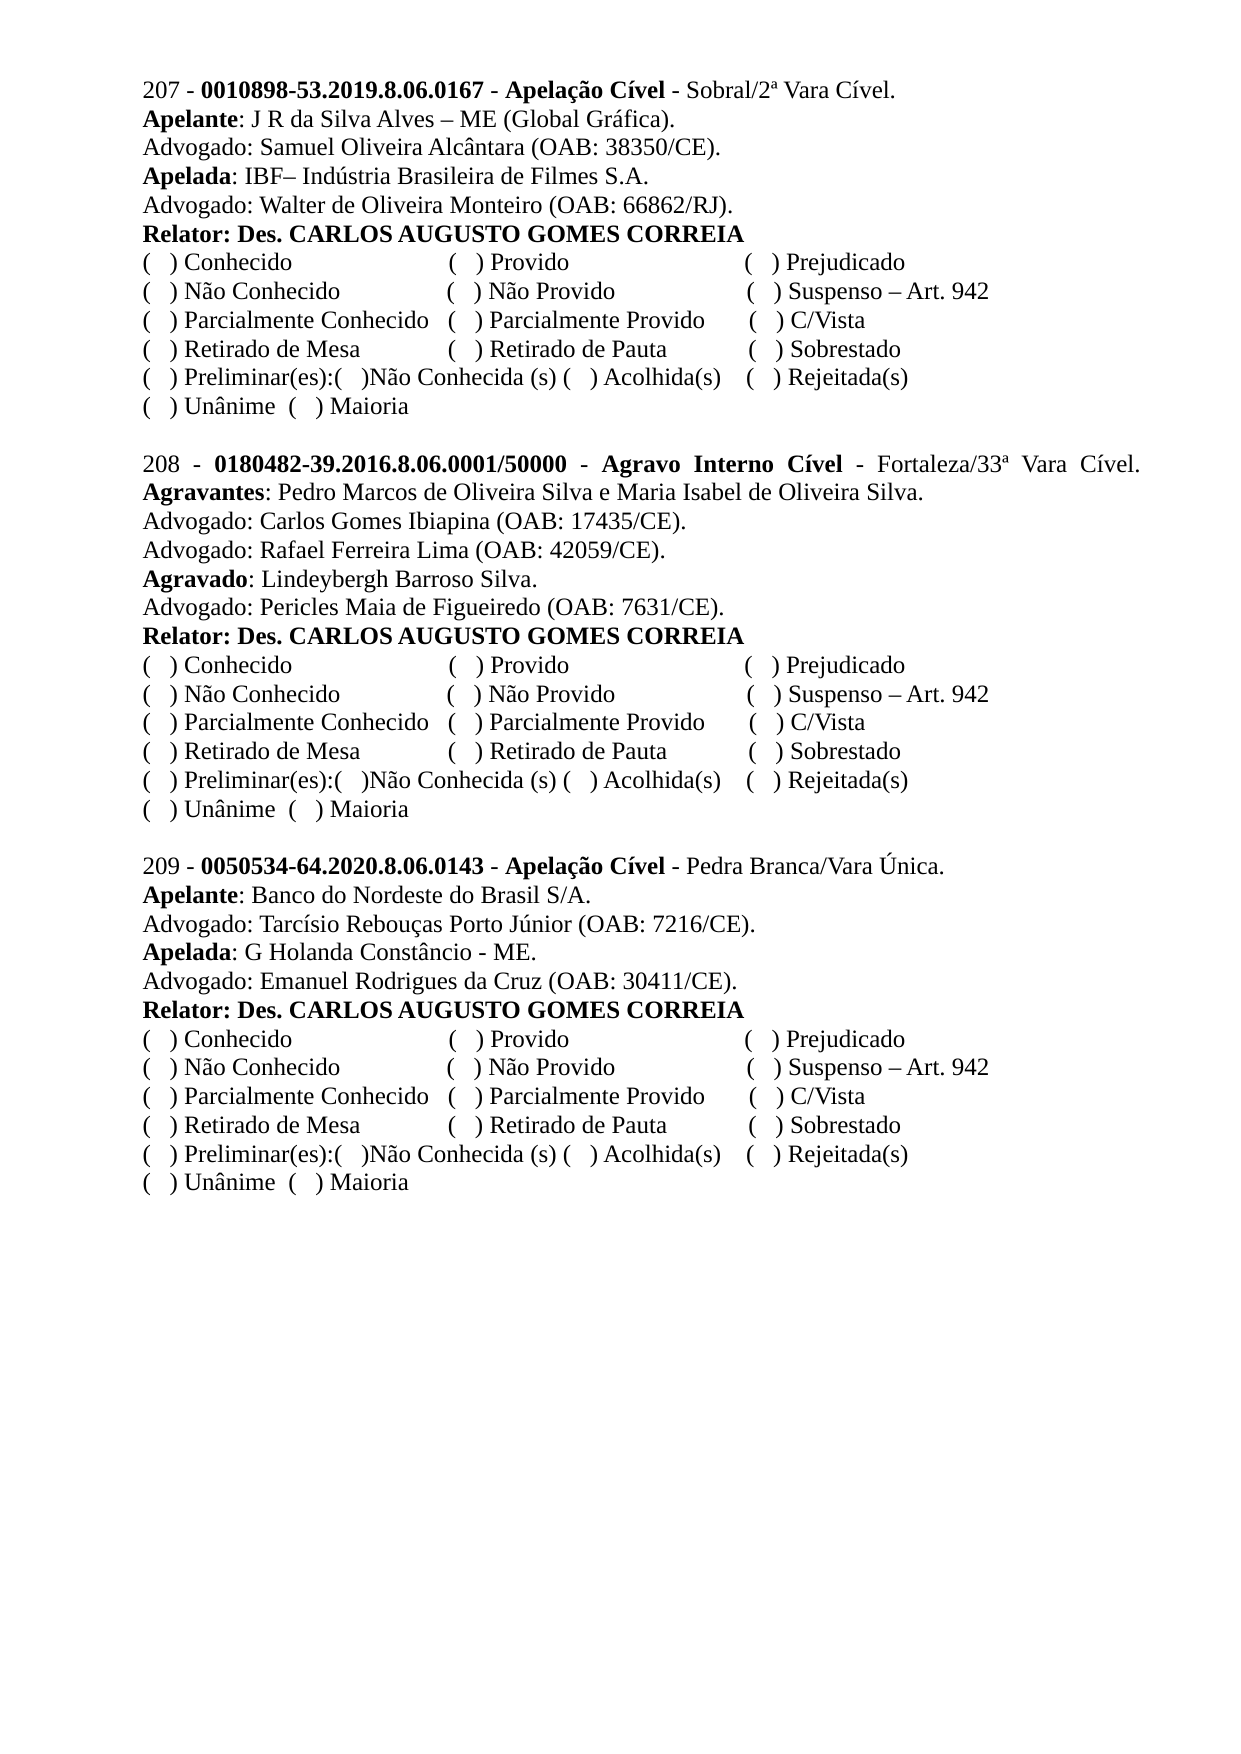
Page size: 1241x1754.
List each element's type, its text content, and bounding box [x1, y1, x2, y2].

text 209 - 0050534-64.2020.8.06.0143 - Apelação Cível - Pedra Branca/Vara Única. [142, 851, 1141, 880]
text ( ) Unânime ( ) Maioria [142, 391, 1158, 420]
text Advogado: Samuel Oliveira Alcântara (OAB: 38350/CE). [142, 132, 1141, 161]
text ( ) Retirado de Mesa ( ) Retirado de Pauta ( ) Sobrestado [142, 736, 1158, 765]
text ( ) Preliminar(es):( )Não Conhecida (s) ( ) Acolhida(s) ( ) Rejeitada(s) [142, 1139, 1158, 1167]
text ( ) Retirado de Mesa ( ) Retirado de Pauta ( ) Sobrestado [142, 1110, 1158, 1139]
text 208 - 0180482-39.2016.8.06.0001/50000 - Agravo Interno Cível - Fortaleza/33ª Vara Cível. Agravantes: Pedro Marcos de Oliveira Silva e Maria Isabel de Oliveira Silva. [142, 449, 1141, 506]
text ( ) Não Conhecido ( ) Não Provido ( ) Suspenso – Art. 942 [142, 276, 1158, 305]
text ( ) Conhecido ( ) Provido ( ) Prejudicado [142, 650, 1141, 679]
text Relator: Des. CARLOS AUGUSTO GOMES CORREIA [142, 995, 1141, 1024]
text ( ) Parcialmente Conhecido ( ) Parcialmente Provido ( ) C/Vista [142, 707, 1158, 736]
text Apelada: G Holanda Constâncio - ME. [142, 937, 1141, 966]
text Advogado: Walter de Oliveira Monteiro (OAB: 66862/RJ). [142, 190, 1141, 219]
text Apelante: Banco do Nordeste do Brasil S/A. [142, 880, 1141, 909]
text ( ) Conhecido ( ) Provido ( ) Prejudicado [142, 1024, 1141, 1052]
text Advogado: Carlos Gomes Ibiapina (OAB: 17435/CE). [142, 506, 1141, 535]
text Advogado: Tarcísio Rebouças Porto Júnior (OAB: 7216/CE). [142, 909, 1141, 937]
text ( ) Parcialmente Conhecido ( ) Parcialmente Provido ( ) C/Vista [142, 305, 1158, 334]
text Advogado: Emanuel Rodrigues da Cruz (OAB: 30411/CE). [142, 966, 1141, 995]
text ( ) Conhecido ( ) Provido ( ) Prejudicado [142, 247, 1141, 276]
text 207 - 0010898-53.2019.8.06.0167 - Apelação Cível - Sobral/2ª Vara Cível. [142, 75, 1141, 104]
text ( ) Preliminar(es):( )Não Conhecida (s) ( ) Acolhida(s) ( ) Rejeitada(s) [142, 362, 1158, 391]
text Apelante: J R da Silva Alves – ME (Global Gráfica). [142, 104, 1141, 132]
text Advogado: Pericles Maia de Figueiredo (OAB: 7631/CE). [142, 592, 1141, 621]
text ( ) Não Conhecido ( ) Não Provido ( ) Suspenso – Art. 942 [142, 1052, 1158, 1081]
text Advogado: Rafael Ferreira Lima (OAB: 42059/CE). [142, 535, 1141, 564]
text ( ) Unânime ( ) Maioria [142, 1167, 1158, 1196]
text Apelada: IBF– Indústria Brasileira de Filmes S.A. [142, 161, 1141, 190]
text Agravado: Lindeybergh Barroso Silva. [142, 564, 1141, 592]
text Relator: Des. CARLOS AUGUSTO GOMES CORREIA [142, 219, 1141, 247]
text ( ) Unânime ( ) Maioria [142, 794, 1158, 822]
text ( ) Preliminar(es):( )Não Conhecida (s) ( ) Acolhida(s) ( ) Rejeitada(s) [142, 765, 1158, 794]
text ( ) Parcialmente Conhecido ( ) Parcialmente Provido ( ) C/Vista [142, 1081, 1158, 1110]
text ( ) Retirado de Mesa ( ) Retirado de Pauta ( ) Sobrestado [142, 334, 1158, 362]
text Relator: Des. CARLOS AUGUSTO GOMES CORREIA [142, 621, 1141, 650]
text ( ) Não Conhecido ( ) Não Provido ( ) Suspenso – Art. 942 [142, 679, 1158, 707]
